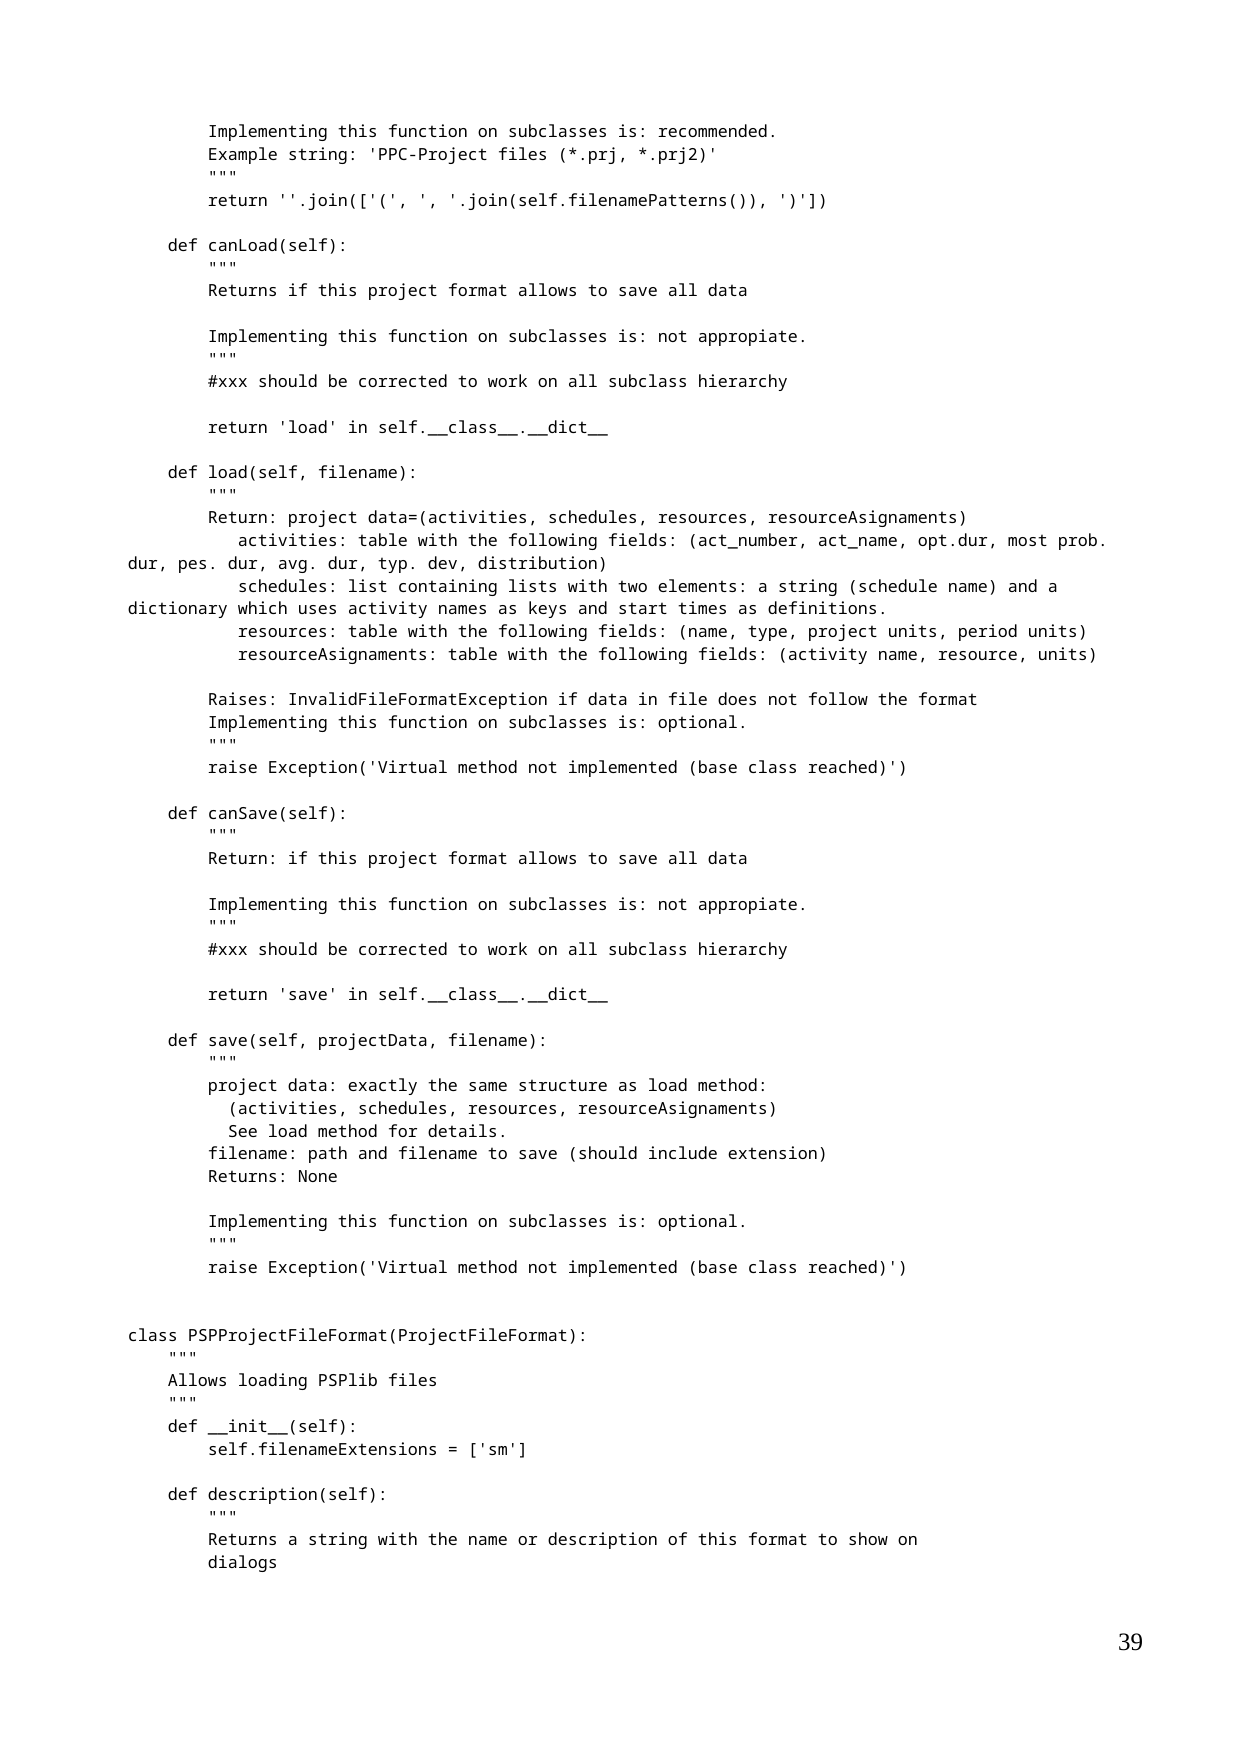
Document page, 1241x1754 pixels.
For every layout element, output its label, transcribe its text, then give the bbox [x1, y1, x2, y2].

text schedules: list containing lists with two elements: a string (schedule name) and a dictionary which uses activity names as keys and start times as definitions. [128, 574, 1143, 620]
text def __init__(self): [128, 1414, 1143, 1437]
text self.filenameExtensions = ['sm'] [128, 1437, 1143, 1460]
text def description(self): [128, 1483, 1143, 1505]
text #xxx should be corrected to work on all subclass hierarchy [128, 938, 1143, 960]
text def canSave(self): [128, 801, 1143, 824]
text Raises: InvalidFileFormatException if data in file does not follow the format [128, 688, 1143, 711]
text Return: if this project format allows to save all data [128, 847, 1143, 869]
text resources: table with the following fields: (name, type, project units, period units) [128, 620, 1143, 642]
text return 'save' in self.__class__.__dict__ [128, 983, 1143, 1006]
text Implementing this function on subclasses is: recommended. [128, 120, 1143, 143]
text """ [128, 483, 1143, 506]
text """ [128, 733, 1143, 756]
text Returns: None [128, 1165, 1143, 1187]
text """ [128, 1392, 1143, 1414]
text Returns if this project format allows to save all data [128, 279, 1143, 302]
text filename: path and filename to save (should include extension) [128, 1142, 1143, 1165]
text """ [128, 1346, 1143, 1369]
text """ [128, 824, 1143, 847]
text Allows loading PSPlib files [128, 1369, 1143, 1392]
text #xxx should be corrected to work on all subclass hierarchy [128, 370, 1143, 393]
text return 'load' in self.__class__.__dict__ [128, 415, 1143, 438]
text project data: exactly the same structure as load method: [128, 1074, 1143, 1097]
text Return: project data=(activities, schedules, resources, resourceAsignaments) [128, 506, 1143, 529]
text """ [128, 1051, 1143, 1074]
text resourceAsignaments: table with the following fields: (activity name, resource, units) [128, 642, 1143, 665]
text dialogs [128, 1551, 1143, 1573]
text See load method for details. [128, 1119, 1143, 1142]
text Implementing this function on subclasses is: not appropiate. [128, 324, 1143, 347]
text """ [128, 1233, 1143, 1256]
text def save(self, projectData, filename): [128, 1028, 1143, 1051]
text Implementing this function on subclasses is: optional. [128, 711, 1143, 733]
text """ [128, 1505, 1143, 1528]
text def load(self, filename): [128, 461, 1143, 483]
text activities: table with the following fields: (act_number, act_name, opt.dur, most prob. dur, pes. dur, avg. dur, typ. dev, distribution) [128, 529, 1143, 574]
text """ [128, 166, 1143, 188]
text def canLoad(self): [128, 234, 1143, 256]
text """ [128, 256, 1143, 279]
text Example string: 'PPC-Project files (*.prj, *.prj2)' [128, 143, 1143, 166]
text Implementing this function on subclasses is: optional. [128, 1210, 1143, 1233]
text Returns a string with the name or description of this format to show on [128, 1528, 1143, 1551]
text """ [128, 347, 1143, 370]
text raise Exception('Virtual method not implemented (base class reached)') [128, 1256, 1143, 1278]
text return ''.join(['(', ', '.join(self.filenamePatterns()), ')']) [128, 188, 1143, 211]
text (activities, schedules, resources, resourceAsignaments) [128, 1097, 1143, 1119]
text Implementing this function on subclasses is: not appropiate. [128, 892, 1143, 915]
text class PSPProjectFileFormat(ProjectFileFormat): [128, 1324, 1143, 1346]
text """ [128, 915, 1143, 938]
text raise Exception('Virtual method not implemented (base class reached)') [128, 756, 1143, 779]
